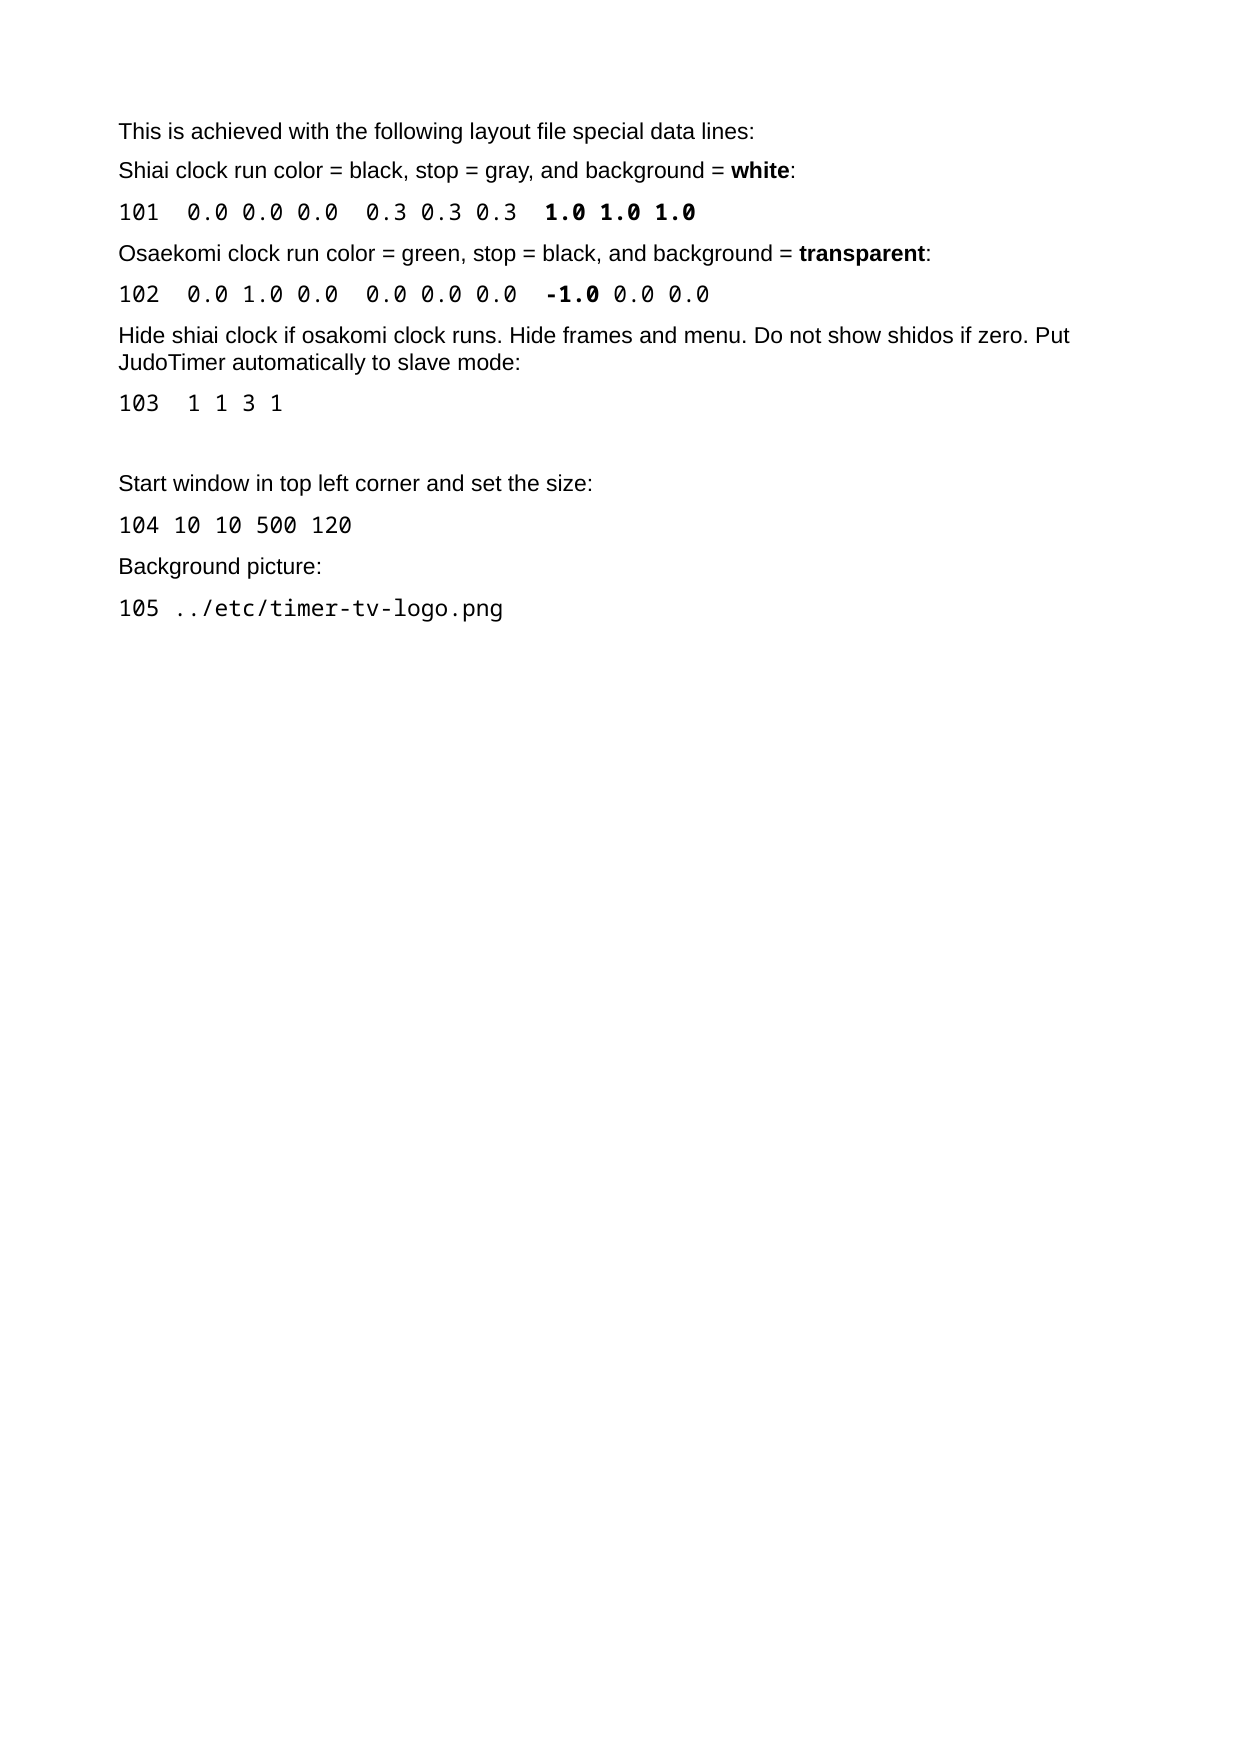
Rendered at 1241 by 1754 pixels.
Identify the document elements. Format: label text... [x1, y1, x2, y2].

text 105 ../etc/timer-tv-logo.png [118, 591, 1122, 623]
text 101 0.0 0.0 0.0 0.3 0.3 0.3 1.0 1.0 1.0 [118, 196, 1122, 227]
text 102 0.0 1.0 0.0 0.0 0.0 0.0 -1.0 0.0 0.0 [118, 278, 1122, 310]
text Osaekomi clock run color = green, stop = black, and background = transparent: [118, 239, 1122, 266]
text Start window in top left corner and set the size: [118, 470, 1122, 496]
text This is achieved with the following layout file special data lines: [118, 118, 1122, 144]
text Shiai clock run color = black, stop = gray, and background = white: [118, 157, 1122, 183]
text 104 10 10 500 120 [118, 509, 1122, 540]
text Background picture: [118, 553, 1122, 579]
text 103 1 1 3 1 [118, 387, 1122, 419]
text Hide shiai clock if osakomi clock runs. Hide frames and menu. Do not show shidos if zero. Put JudoTimer automatically to slave mode: [118, 322, 1122, 375]
